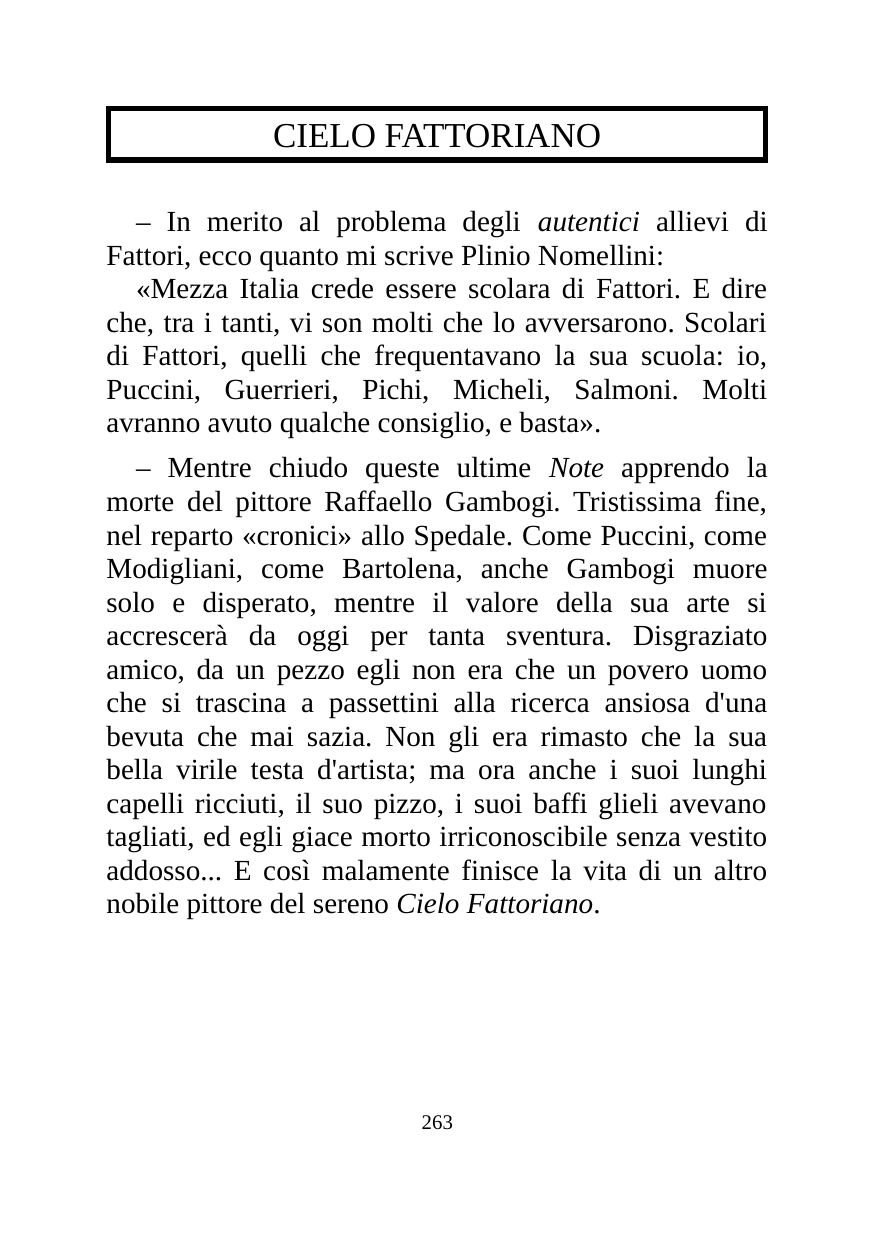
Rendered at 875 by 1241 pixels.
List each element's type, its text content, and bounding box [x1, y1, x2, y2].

text – In merito al problema degli autentici allievi di Fattori, ecco quanto mi scrive Plinio Nomellini: [106, 204, 768, 271]
text «Mezza Italia crede essere scolara di Fattori. E dire che, tra i tanti, vi son molti che lo avversarono. Scolari di Fattori, quelli che frequentavano la sua scuola: io, Puccini, Guerrieri, Pichi, Micheli, Salmoni. Molti avranno avuto qualche consiglio, e basta». [106, 271, 768, 439]
text – Mentre chiudo queste ultime Note apprendo la morte del pittore Raffaello Gambogi. Tristissima fine, nel reparto «cronici» allo Spedale. Come Puccini, come Modigliani, come Bartolena, anche Gambogi muore solo e disperato, mentre il valore della sua arte si accrescerà da oggi per tanta sventura. Disgraziato amico, da un pezzo egli non era che un povero uomo che si trascina a passettini alla ricerca ansiosa d'una bevuta che mai sazia. Non gli era rimasto che la sua bella virile testa d'artista; ma ora anche i suoi lunghi capelli ricciuti, il suo pizzo, i suoi baffi glieli avevano tagliati, ed egli giace morto irriconoscibile senza vestito addosso... E così malamente finisce la vita di un altro nobile pittore del sereno Cielo Fattoriano. [106, 451, 768, 920]
subtitle CIELO FATTORIANO [111, 111, 763, 157]
